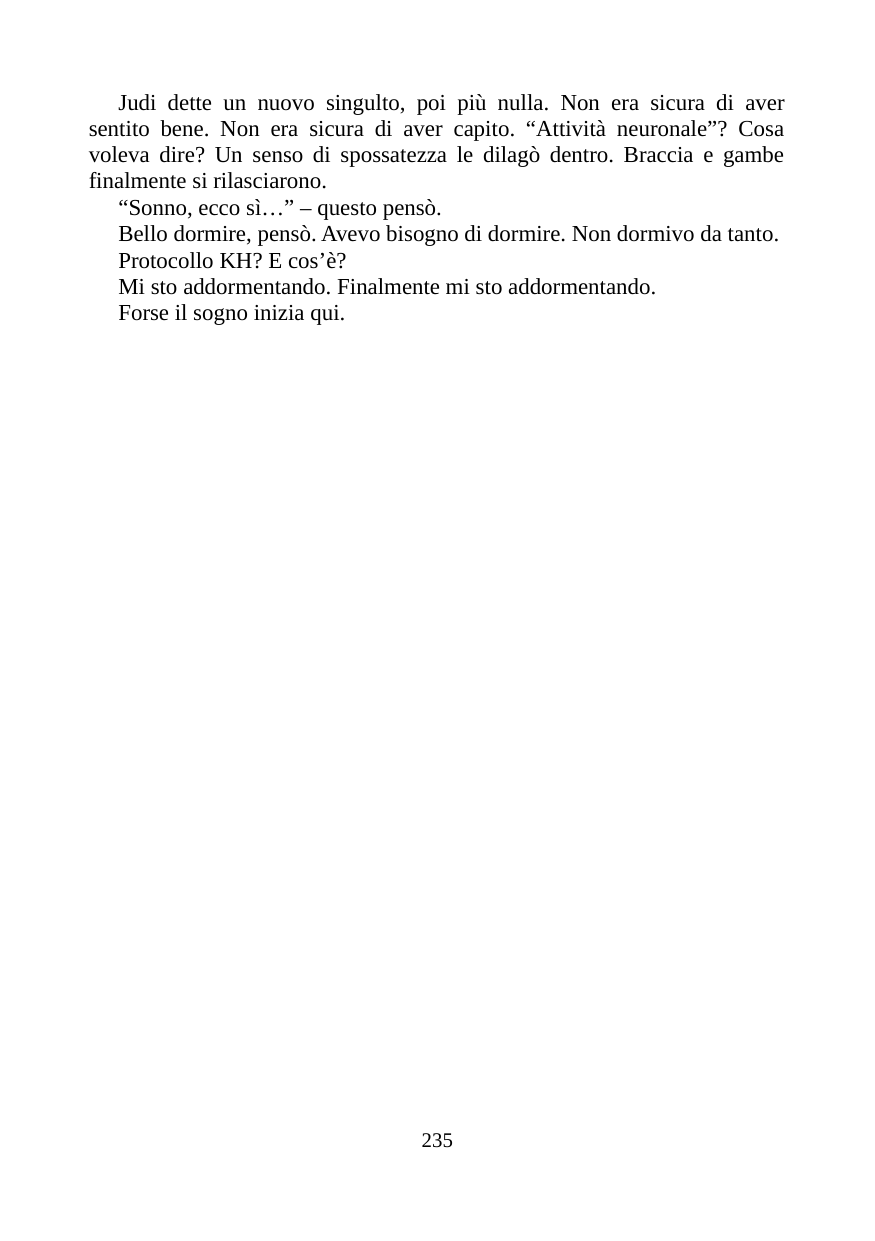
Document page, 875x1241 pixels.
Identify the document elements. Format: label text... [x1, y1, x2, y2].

text Forse il sogno inizia qui. [88, 299, 786, 326]
text Mi sto addormentando. Finalmente mi sto addormentando. [88, 273, 786, 299]
text Bello dormire, pensò. Avevo bisogno di dormire. Non dormivo da tanto. [88, 220, 786, 247]
text Protocollo KH? E cos’è? [88, 247, 786, 273]
text “Sonno, ecco sì…” – questo pensò. [88, 194, 786, 220]
text Judi dette un nuovo singulto, poi più nulla. Non era sicura di aver sentito bene. Non era sicura di aver capito. “Attività neuronale”? Cosa voleva dire? Un senso di spossatezza le dilagò dentro. Braccia e gambe finalmente si rilasciarono. [88, 88, 786, 194]
